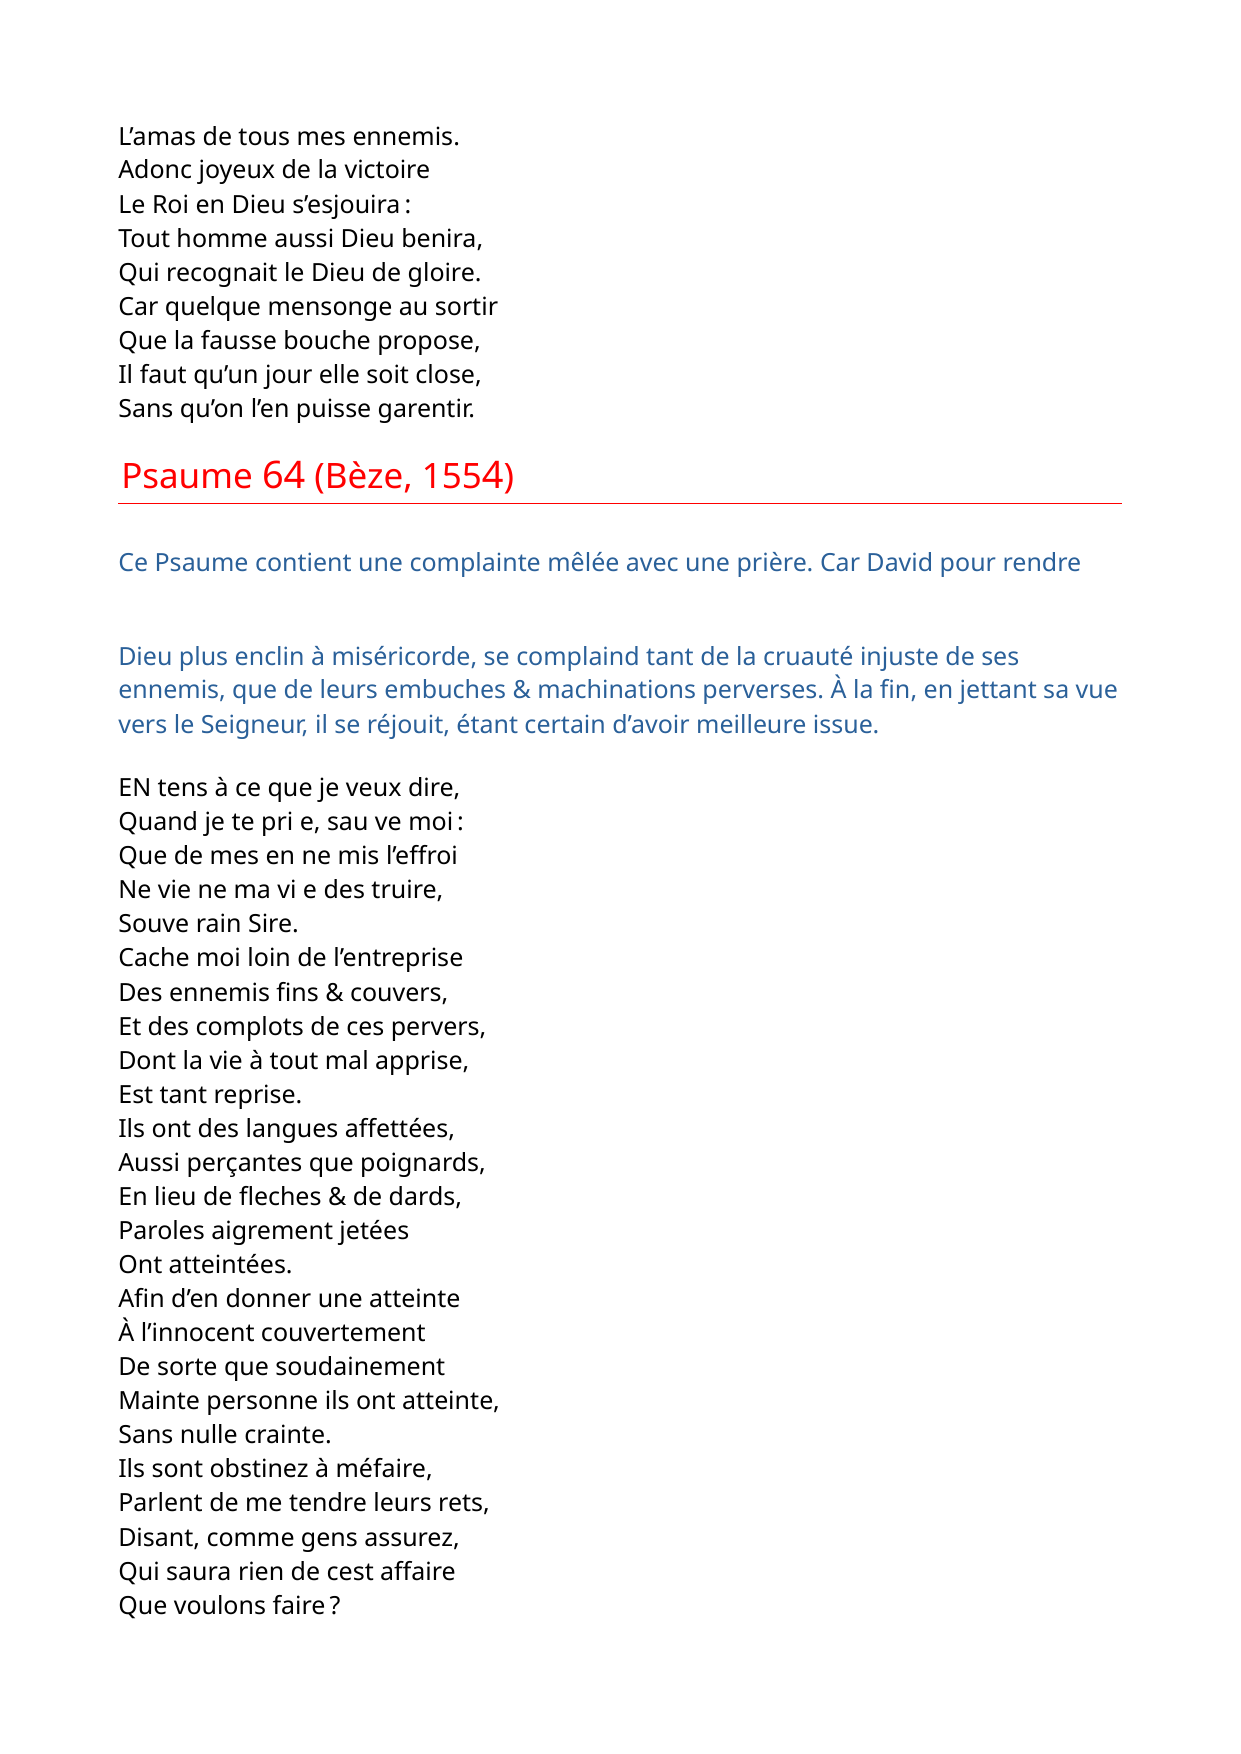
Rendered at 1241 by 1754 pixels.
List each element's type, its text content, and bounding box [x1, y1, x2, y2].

text Mainte personne ils ont atteinte, [118, 1383, 1122, 1417]
text En lieu de fleches & de dards, [118, 1178, 1122, 1213]
text Paroles aigrement jetées [118, 1213, 1122, 1247]
text Quand je te pri e, sau ve moi : [118, 804, 1122, 838]
text Car quelque mensonge au sortir [118, 288, 1122, 322]
text Sans qu’on l’en puisse garentir. [118, 391, 1122, 425]
text Et des complots de ces pervers, [118, 1008, 1122, 1042]
text EN tens à ce que je veux dire, [118, 770, 1122, 804]
text Qui saura rien de cest affaire [118, 1553, 1122, 1587]
text Ne vie ne ma vi e des truire, [118, 872, 1122, 906]
text Le Roi en Dieu s’esjouira : [118, 186, 1122, 220]
text Ce Psaume contient une complainte mêlée avec une prière. Car David pour rendre [118, 545, 1122, 579]
text Est tant reprise. [118, 1076, 1122, 1110]
text Dieu plus enclin à miséricorde, se complaind tant de la cruauté injuste de ses ennemis, que de leurs embuches & machinations perverses. À la fin, en jettant sa vue vers le Seigneur, il se réjouit, étant certain d’avoir meilleure issue. [118, 638, 1122, 740]
text L’amas de tous mes ennemis. [118, 118, 1122, 152]
subtitle Psaume 64 (Bèze, 1554) [118, 446, 1122, 503]
text Il faut qu’un jour elle soit close, [118, 357, 1122, 391]
text Cache moi loin de l’entreprise [118, 940, 1122, 974]
text Que voulons faire ? [118, 1587, 1122, 1621]
text Ils ont des langues affettées, [118, 1110, 1122, 1144]
text Dont la vie à tout mal apprise, [118, 1042, 1122, 1076]
text Que la fausse bouche propose, [118, 322, 1122, 357]
text Disant, comme gens assurez, [118, 1519, 1122, 1553]
text Afin d’en donner une atteinte [118, 1281, 1122, 1315]
text Ont atteintées. [118, 1247, 1122, 1281]
text Que de mes en ne mis l’effroi [118, 838, 1122, 872]
text Sans nulle crainte. [118, 1417, 1122, 1451]
text De sorte que soudainement [118, 1349, 1122, 1383]
text Adonc joyeux de la victoire [118, 152, 1122, 186]
text Ils sont obstinez à méfaire, [118, 1451, 1122, 1485]
text Parlent de me tendre leurs rets, [118, 1485, 1122, 1519]
text Tout homme aussi Dieu benira, [118, 220, 1122, 254]
text Souve rain Sire. [118, 906, 1122, 940]
text Aussi perçantes que poignards, [118, 1144, 1122, 1178]
text Qui recognait le Dieu de gloire. [118, 254, 1122, 288]
text Des ennemis fins & couvers, [118, 974, 1122, 1008]
text À l’innocent couvertement [118, 1315, 1122, 1349]
